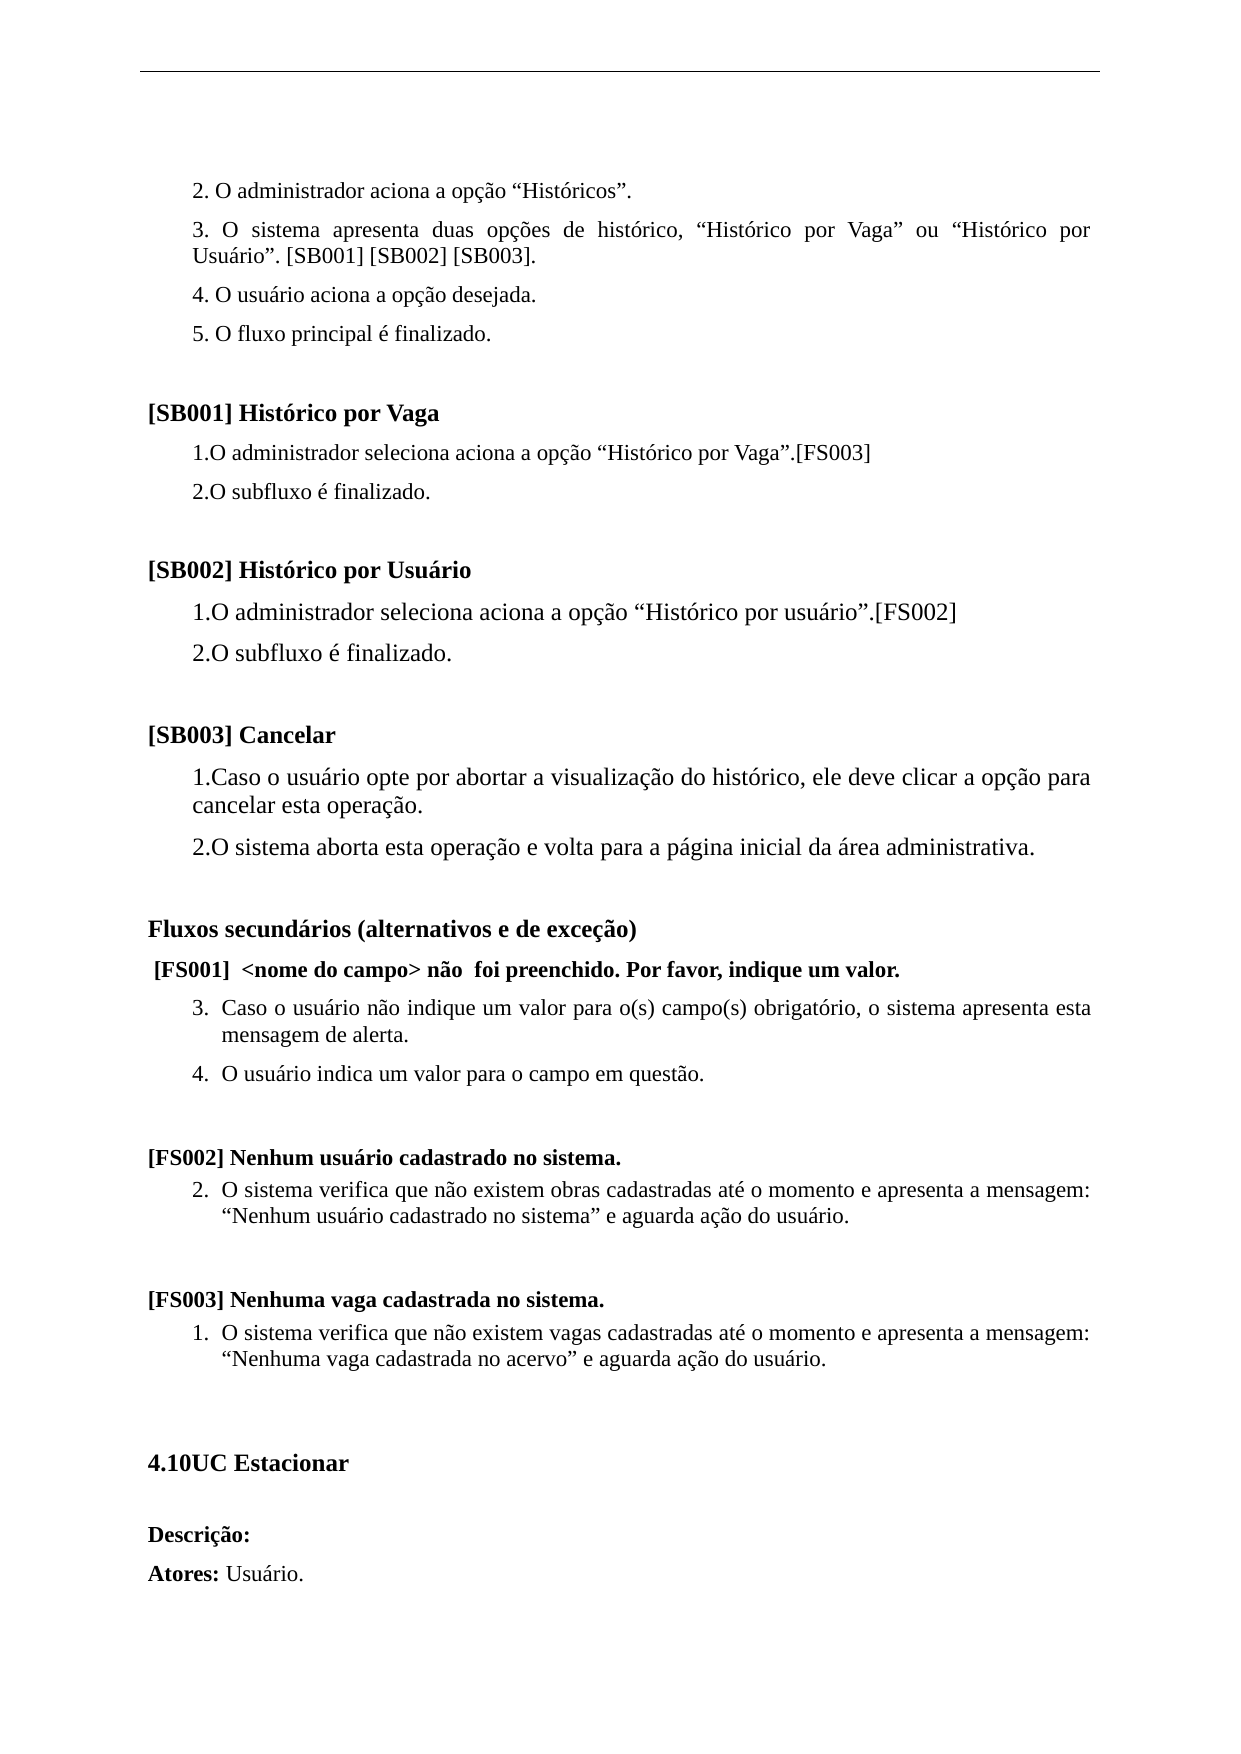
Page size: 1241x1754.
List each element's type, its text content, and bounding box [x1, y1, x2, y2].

list O subfluxo é finalizado. [192, 478, 1092, 504]
list O sistema verifica que não existem obras cadastradas até o momento e apresenta a mensagem: “Nenhum usuário cadastrado no sistema” e aguarda ação do usuário. [192, 1176, 1092, 1229]
text [SB001] Histórico por Vaga [148, 398, 1092, 427]
subtitle UC Estacionar [148, 1448, 1092, 1477]
list O administrador seleciona aciona a opção “Histórico por usuário”.[FS002] [192, 597, 1092, 626]
list O subfluxo é finalizado. [192, 638, 1092, 667]
text [FS002] Nenhum usuário cadastrado no sistema. [148, 1144, 1092, 1170]
text [FS001] <nome do campo> não foi preenchido. Por favor, indique um valor. [148, 956, 1092, 982]
list O sistema verifica que não existem vagas cadastradas até o momento e apresenta a mensagem: “Nenhuma vaga cadastrada no acervo” e aguarda ação do usuário. [192, 1319, 1092, 1372]
text Descrição: [148, 1521, 1092, 1547]
list Caso o usuário não indique um valor para o(s) campo(s) obrigatório, o sistema apresenta esta mensagem de alerta. [192, 994, 1092, 1047]
text 5. O fluxo principal é finalizado. [192, 320, 1092, 346]
list O administrador seleciona aciona a opção “Histórico por Vaga”.[FS003] [192, 439, 1092, 465]
list Caso o usuário opte por abortar a visualização do histórico, ele deve clicar a opção para cancelar esta operação. [192, 762, 1092, 819]
text Atores: Usuário. [148, 1560, 1092, 1586]
text 2. O administrador aciona a opção “Históricos”. [192, 177, 1092, 203]
list O sistema aborta esta operação e volta para a página inicial da área administrativa. [192, 832, 1092, 861]
text 3. O sistema apresenta duas opções de histórico, “Histórico por Vaga” ou “Histórico por Usuário”. [SB001] [SB002] [SB003]. [192, 216, 1092, 269]
text 4. O usuário aciona a opção desejada. [192, 281, 1092, 308]
text [SB003] Cancelar [148, 721, 1092, 749]
text [SB002] Histórico por Usuário [148, 556, 1092, 584]
list O usuário indica um valor para o campo em questão. [192, 1060, 1092, 1086]
text [FS003] Nenhuma vaga cadastrada no sistema. [148, 1287, 1092, 1313]
text Fluxos secundários (alternativos e de exceção) [148, 914, 1092, 943]
